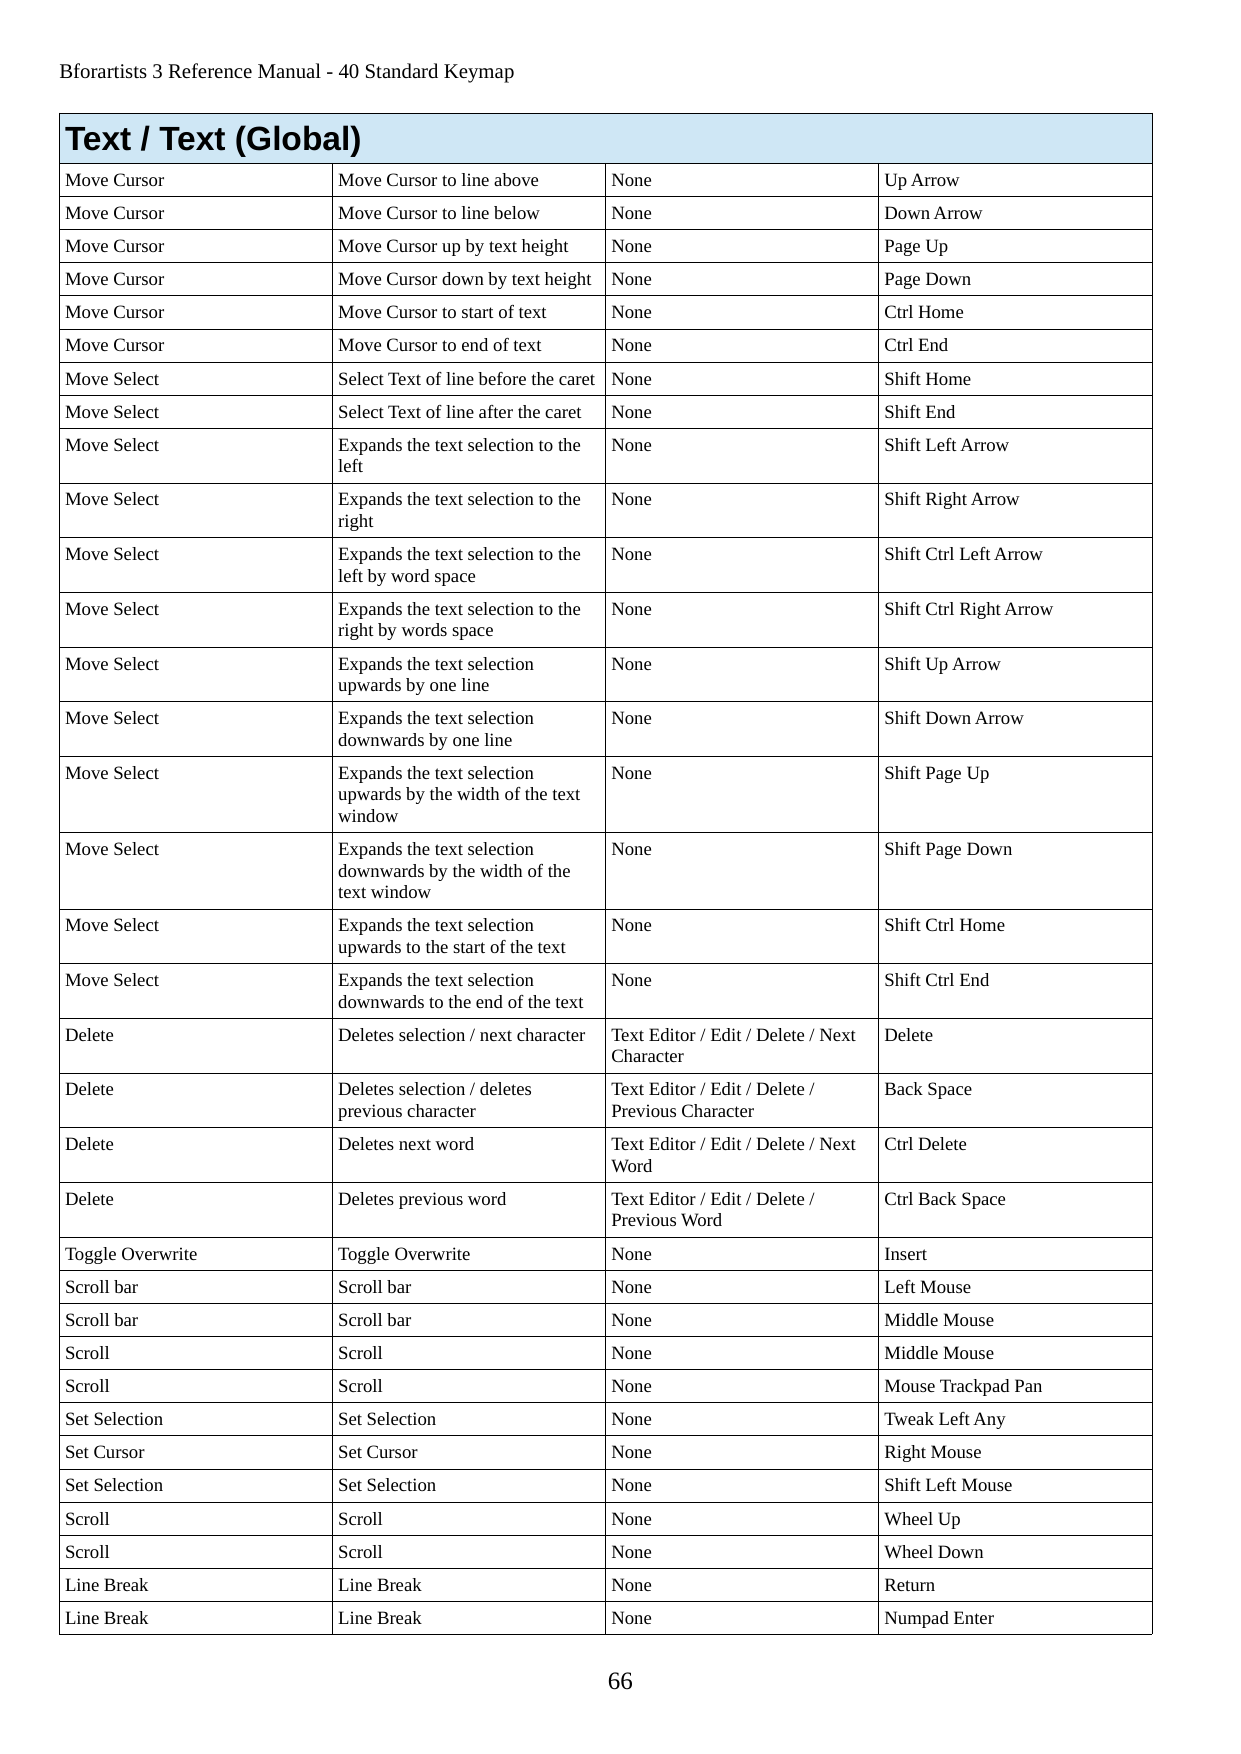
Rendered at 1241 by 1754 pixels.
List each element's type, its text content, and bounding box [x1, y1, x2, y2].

table_cell None [606, 833, 878, 908]
table_cell None [606, 1403, 878, 1435]
table_cell Set Selection [333, 1403, 605, 1435]
table_cell Scroll bar [333, 1271, 605, 1303]
table_cell None [606, 1370, 878, 1402]
table_cell None [606, 164, 878, 196]
table_cell None [606, 396, 878, 428]
table_cell Move Cursor to start of text [333, 296, 605, 328]
table_cell Mouse Trackpad Pan [879, 1370, 1152, 1402]
table_cell Wheel Down [879, 1536, 1152, 1568]
table_cell Move Cursor to line below [333, 197, 605, 229]
table_cell Move Select [60, 964, 332, 1018]
table_cell Move Cursor [60, 330, 332, 362]
table_cell Delete [60, 1019, 332, 1072]
table_cell Set Cursor [333, 1436, 605, 1468]
table_cell Line Break [60, 1569, 332, 1601]
table_cell Move Select [60, 833, 332, 908]
table_cell Shift Left Mouse [879, 1470, 1152, 1502]
table_cell Wheel Up [879, 1503, 1152, 1535]
table_cell Move Cursor up by text height [333, 230, 605, 262]
table_cell Ctrl Back Space [879, 1183, 1152, 1237]
table_cell None [606, 910, 878, 963]
table_cell Delete [60, 1128, 332, 1182]
table_cell Select Text of line after the caret [333, 396, 605, 428]
table_cell None [606, 1337, 878, 1369]
table_cell Scroll bar [60, 1271, 332, 1303]
table_cell Scroll [333, 1337, 605, 1369]
table_cell Move Select [60, 538, 332, 592]
table_cell Delete [879, 1019, 1152, 1072]
table_cell None [606, 230, 878, 262]
table_cell Scroll [60, 1370, 332, 1402]
table_cell Shift Home [879, 363, 1152, 395]
table_cell Scroll [333, 1370, 605, 1402]
table_cell Move Select [60, 429, 332, 482]
table_cell Set Selection [60, 1470, 332, 1502]
table_cell Shift Ctrl End [879, 964, 1152, 1018]
table_cell Toggle Overwrite [333, 1238, 605, 1270]
table_cell Left Mouse [879, 1271, 1152, 1303]
table_cell Ctrl Home [879, 296, 1152, 328]
table_cell Expands the text selection to the right [333, 484, 605, 537]
table_cell Scroll [333, 1503, 605, 1535]
table_cell Move Select [60, 484, 332, 537]
table_cell None [606, 1470, 878, 1502]
table_cell None [606, 429, 878, 482]
table_cell Expands the text selection downwards by one line [333, 702, 605, 756]
table_cell Right Mouse [879, 1436, 1152, 1468]
table_cell Expands the text selection upwards to the start of the text [333, 910, 605, 963]
table_cell Expands the text selection upwards by the width of the text window [333, 757, 605, 832]
table_cell Shift Left Arrow [879, 429, 1152, 482]
table_cell None [606, 1436, 878, 1468]
table_cell Scroll [60, 1536, 332, 1568]
table_cell Toggle Overwrite [60, 1238, 332, 1270]
table_cell Insert [879, 1238, 1152, 1270]
table_cell Scroll [333, 1536, 605, 1568]
table_cell Line Break [333, 1569, 605, 1601]
table_cell Shift Ctrl Home [879, 910, 1152, 963]
table_cell Move Select [60, 363, 332, 395]
table_cell Shift Up Arrow [879, 648, 1152, 701]
table_cell Tweak Left Any [879, 1403, 1152, 1435]
table_cell Down Arrow [879, 197, 1152, 229]
table_cell Expands the text selection downwards by the width of the text window [333, 833, 605, 908]
table_cell None [606, 1238, 878, 1270]
table_cell None [606, 538, 878, 592]
table_cell None [606, 593, 878, 647]
table_cell Scroll [60, 1503, 332, 1535]
table_cell Shift Right Arrow [879, 484, 1152, 537]
table_cell Text Editor / Edit / Delete / Previous Word [606, 1183, 878, 1237]
table_cell Ctrl End [879, 330, 1152, 362]
table_cell Expands the text selection to the left by word space [333, 538, 605, 592]
table_cell Line Break [60, 1602, 332, 1634]
table_cell None [606, 648, 878, 701]
table_cell None [606, 702, 878, 756]
table_cell Deletes next word [333, 1128, 605, 1182]
table_cell Middle Mouse [879, 1337, 1152, 1369]
table_cell Return [879, 1569, 1152, 1601]
table_cell Move Select [60, 702, 332, 756]
table_cell Move Cursor to line above [333, 164, 605, 196]
table_cell Move Cursor to end of text [333, 330, 605, 362]
table_cell Page Down [879, 263, 1152, 295]
table_cell Line Break [333, 1602, 605, 1634]
table_cell None [606, 296, 878, 328]
table_cell Move Select [60, 648, 332, 701]
table_cell Page Up [879, 230, 1152, 262]
table_cell Shift Ctrl Left Arrow [879, 538, 1152, 592]
table_header Text / Text (Global) [60, 114, 1152, 163]
table_cell Delete [60, 1074, 332, 1127]
table_cell Text Editor / Edit / Delete / Next Character [606, 1019, 878, 1072]
table_cell Ctrl Delete [879, 1128, 1152, 1182]
table_cell None [606, 1569, 878, 1601]
table_cell Shift Ctrl Right Arrow [879, 593, 1152, 647]
table_cell Select Text of line before the caret [333, 363, 605, 395]
table_cell Numpad Enter [879, 1602, 1152, 1634]
table_cell Scroll bar [333, 1304, 605, 1336]
table_cell Move Cursor down by text height [333, 263, 605, 295]
table_cell Up Arrow [879, 164, 1152, 196]
table_cell Move Select [60, 910, 332, 963]
table_cell Expands the text selection to the left [333, 429, 605, 482]
table_cell Scroll bar [60, 1304, 332, 1336]
table_cell None [606, 1602, 878, 1634]
table_cell None [606, 964, 878, 1018]
table_cell Expands the text selection to the right by words space [333, 593, 605, 647]
table_cell Delete [60, 1183, 332, 1237]
table_cell Middle Mouse [879, 1304, 1152, 1336]
table_cell None [606, 1304, 878, 1336]
table_cell None [606, 484, 878, 537]
table_cell None [606, 1271, 878, 1303]
table_cell Set Selection [60, 1403, 332, 1435]
table_cell Shift End [879, 396, 1152, 428]
table_cell Text Editor / Edit / Delete / Next Word [606, 1128, 878, 1182]
table_cell None [606, 330, 878, 362]
table_cell None [606, 1503, 878, 1535]
table_cell Move Cursor [60, 230, 332, 262]
table_cell Scroll [60, 1337, 332, 1369]
table_cell Shift Down Arrow [879, 702, 1152, 756]
table_cell Text Editor / Edit / Delete / Previous Character [606, 1074, 878, 1127]
table_cell Back Space [879, 1074, 1152, 1127]
table_cell Move Cursor [60, 296, 332, 328]
table_cell None [606, 363, 878, 395]
table_cell Deletes selection / next character [333, 1019, 605, 1072]
table_cell None [606, 1536, 878, 1568]
table_cell Move Select [60, 757, 332, 832]
table_cell Move Cursor [60, 164, 332, 196]
table_cell Set Selection [333, 1470, 605, 1502]
table_cell Expands the text selection downwards to the end of the text [333, 964, 605, 1018]
table_cell None [606, 757, 878, 832]
table_cell Shift Page Down [879, 833, 1152, 908]
table_cell None [606, 263, 878, 295]
table_cell None [606, 197, 878, 229]
table_cell Deletes previous word [333, 1183, 605, 1237]
table_cell Set Cursor [60, 1436, 332, 1468]
table_cell Move Cursor [60, 197, 332, 229]
table_cell Move Select [60, 396, 332, 428]
table_cell Expands the text selection upwards by one line [333, 648, 605, 701]
table_cell Move Cursor [60, 263, 332, 295]
table_cell Shift Page Up [879, 757, 1152, 832]
table_cell Deletes selection / deletes previous character [333, 1074, 605, 1127]
table_cell Move Select [60, 593, 332, 647]
